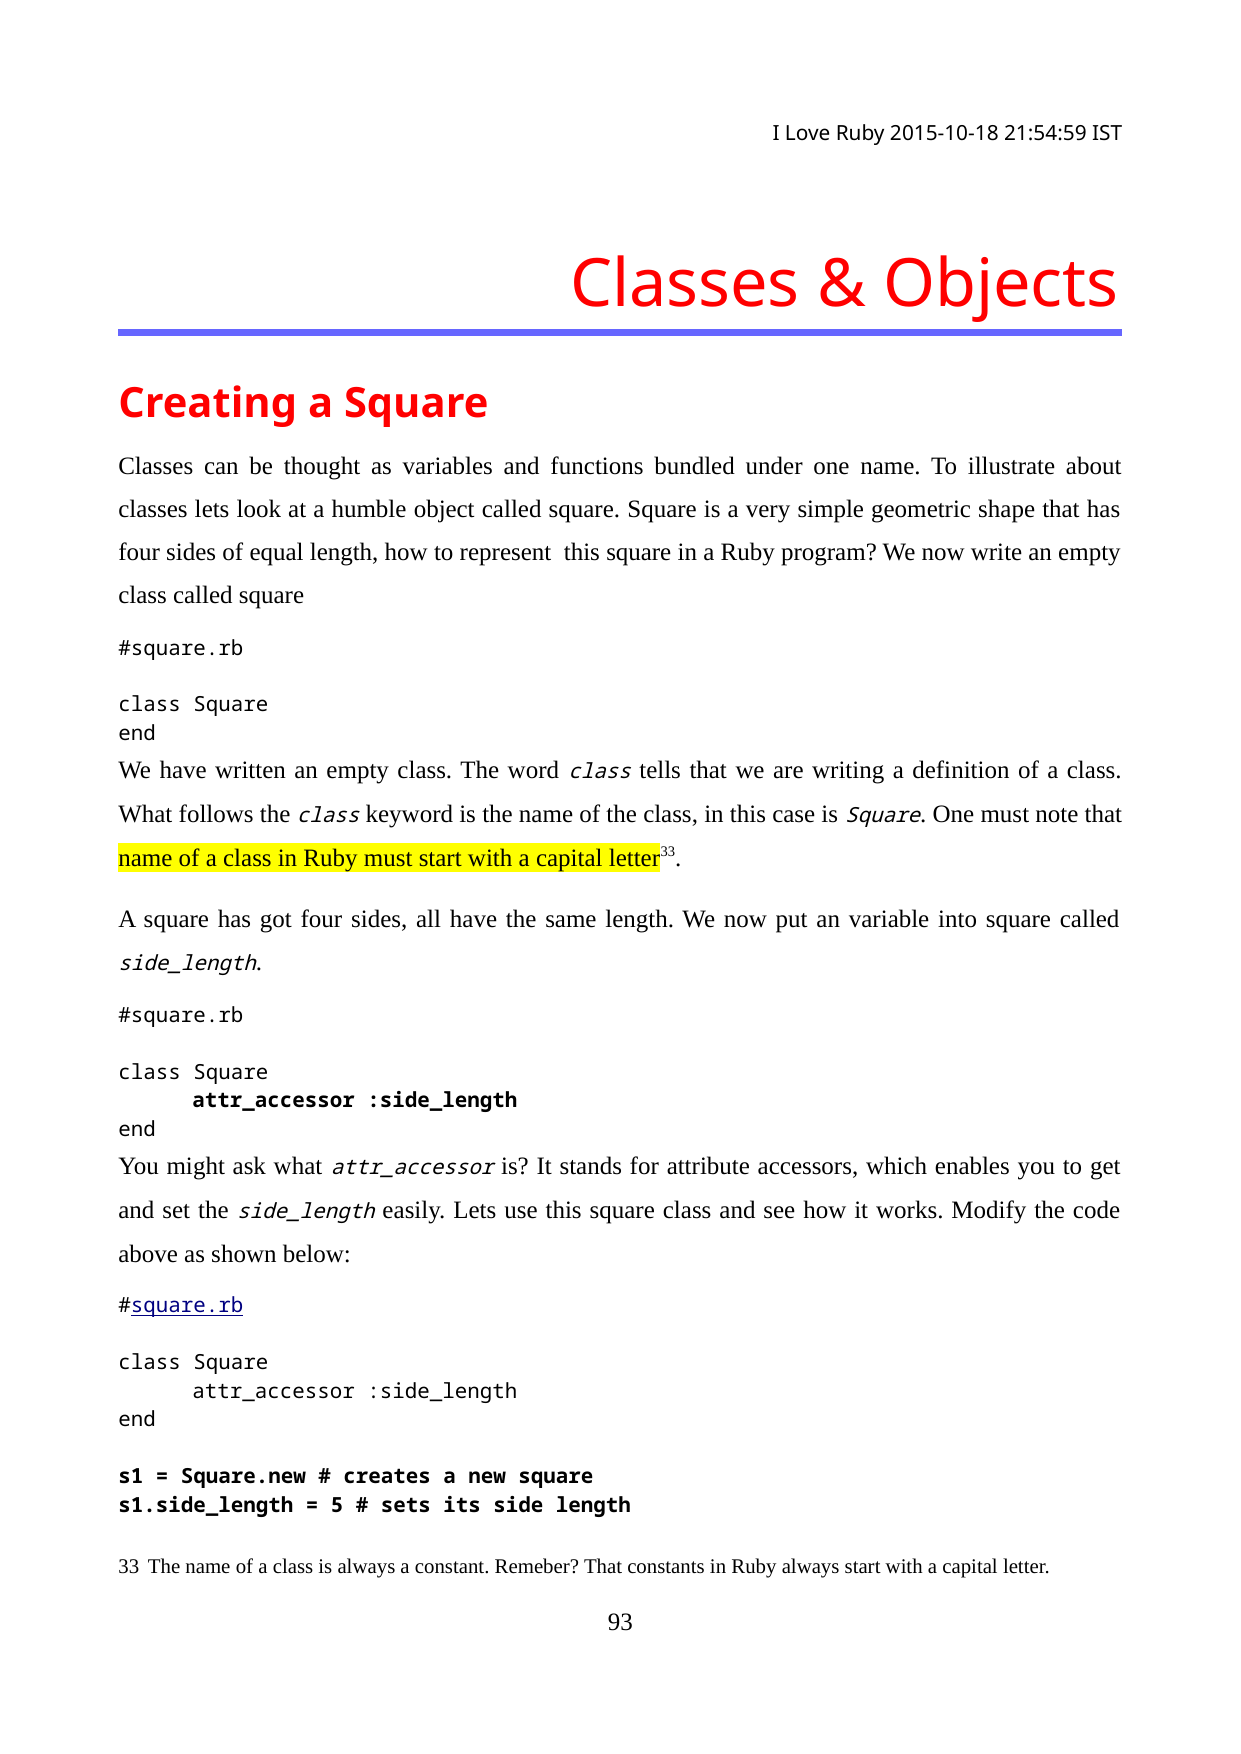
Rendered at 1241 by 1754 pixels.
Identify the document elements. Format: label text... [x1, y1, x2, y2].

text We have written an empty class. The word class tells that we are writing a definition of a class. What follows the class keyword is the name of the class, in this case is Square. One must note that name of a class in Ruby must start with a capital letter. [118, 755, 1122, 872]
text end [118, 718, 1122, 746]
text The name of a class is always a constant. Remeber? That constants in Ruby always start with a capital letter. [118, 1553, 1122, 1578]
text end [118, 1404, 1122, 1433]
text s1.side_length = 5 # sets its side length [118, 1490, 1122, 1518]
text class Square [118, 1347, 1122, 1376]
text Classes can be thought as variables and functions bundled under one name. To illustrate about classes lets look at a humble object called square. Square is a very simple geometric shape that has four sides of equal length, how to represent this square in a Ruby program? We now write an empty class called square [118, 451, 1122, 609]
text You might ask what attr_accessor is? It stands for attribute accessors, which enables you to get and set the side_length easily. Lets use this square class and see how it works. Modify the code above as shown below: [118, 1151, 1122, 1267]
subtitle Creating a Square [118, 373, 1122, 430]
text class Square [118, 1057, 1122, 1085]
text attr_accessor :side_length [118, 1085, 1122, 1114]
text attr_accessor :side_length [118, 1376, 1122, 1404]
text s1 = Square.new # creates a new square [118, 1461, 1122, 1490]
text end [118, 1114, 1122, 1142]
text #square.rb [118, 1000, 1122, 1028]
text #square.rb [118, 633, 1122, 661]
text class Square [118, 689, 1122, 718]
text A square has got four sides, all have the same length. We now put an variable into square called side_length. [118, 904, 1122, 976]
subtitle Classes & Objects [118, 233, 1122, 329]
text #square.rb [118, 1291, 1122, 1319]
